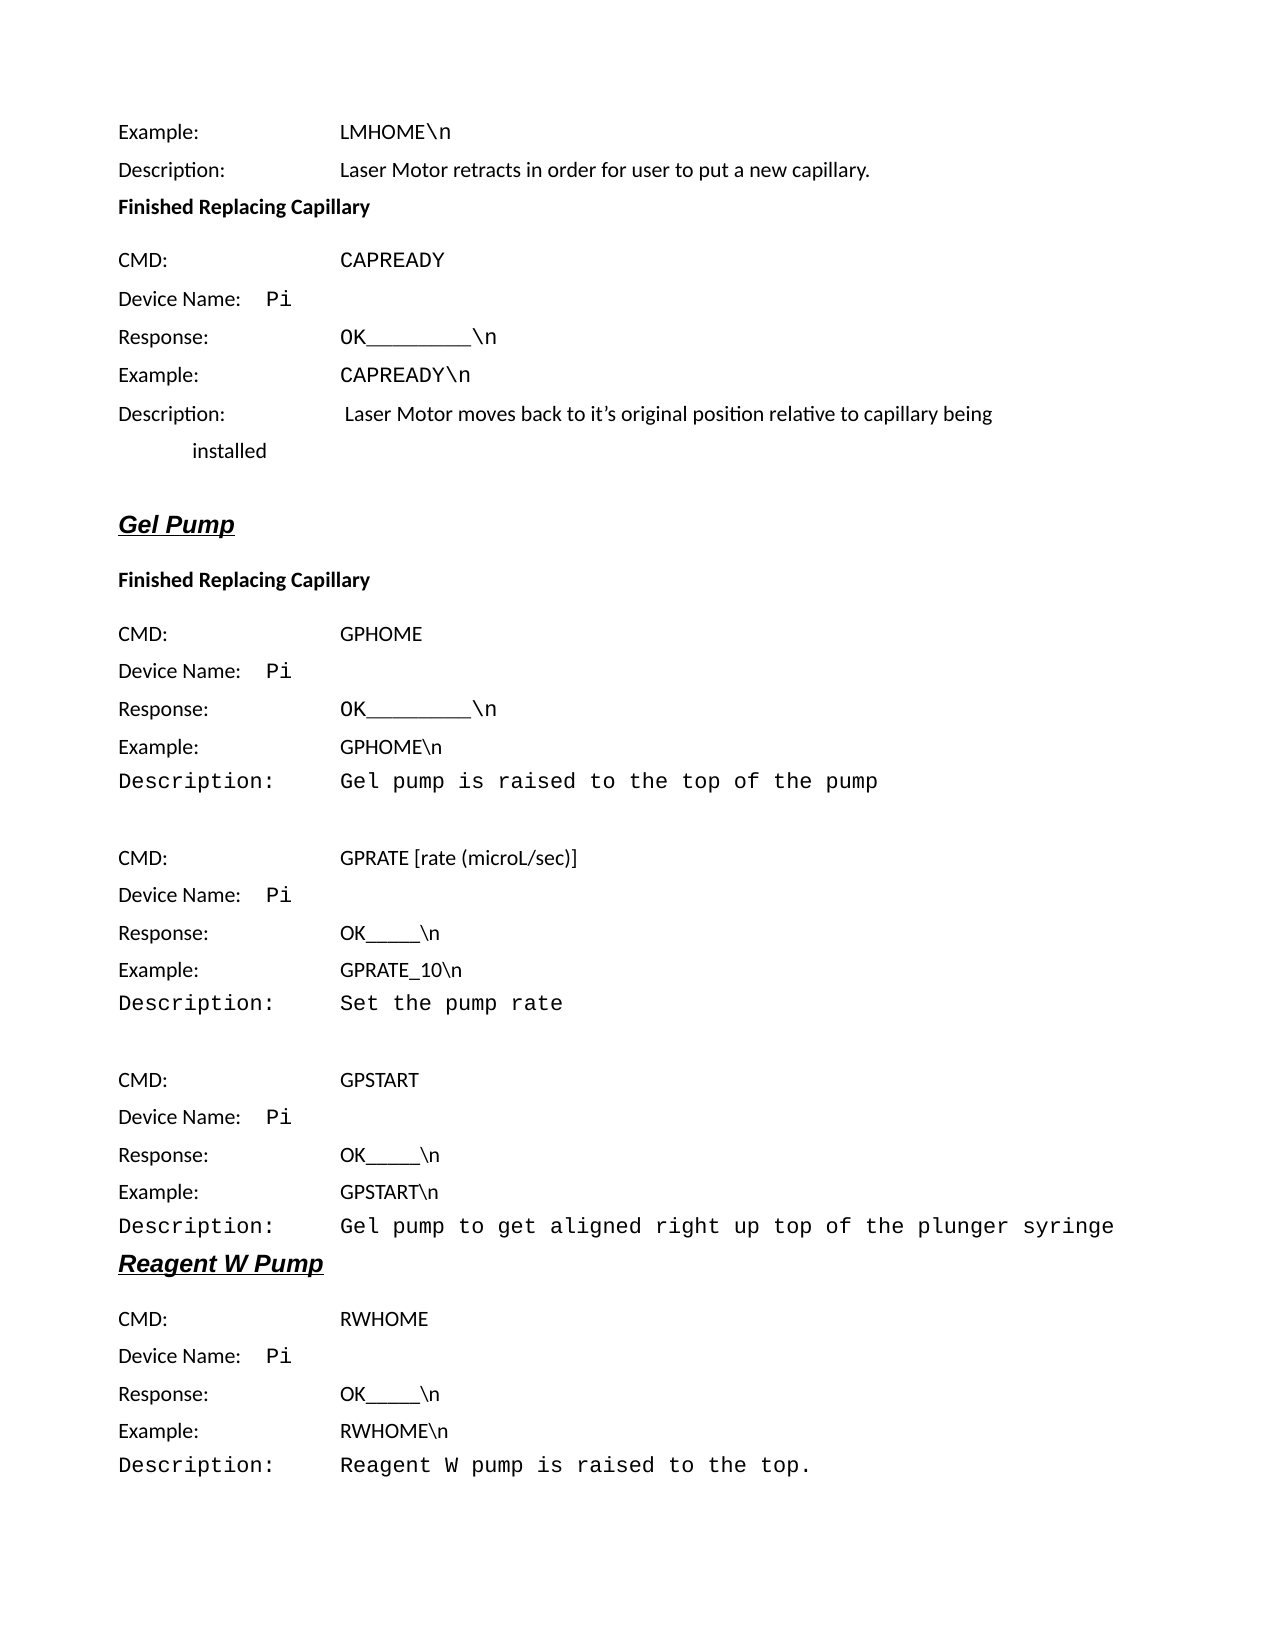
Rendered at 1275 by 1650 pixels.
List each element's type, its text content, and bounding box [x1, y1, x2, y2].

text Description: Laser Motor moves back to it’s original position relative to capillary being installed [118, 400, 1157, 463]
text Response: OK_____\n [118, 1141, 1157, 1168]
text Device Name: Pi [118, 1103, 1157, 1131]
text CMD: GPRATE [rate (microL/sec)] [118, 844, 1157, 871]
text Example: CAPREADY\n [118, 362, 1157, 389]
text Description: Laser Motor retracts in order for user to put a new capillary. [118, 156, 1157, 183]
text Finished Replacing Capillary [118, 193, 1157, 220]
text Device Name: Pi [118, 881, 1157, 908]
text Description: Gel pump to get aligned right up top of the plunger syringe [118, 1215, 1157, 1240]
text Example: LMHOME\n [118, 118, 1157, 146]
text Device Name: Pi [118, 657, 1157, 684]
text Description: Reagent W pump is raised to the top. [118, 1454, 1157, 1479]
text Description: Set the pump rate [118, 993, 1157, 1017]
text Device Name: Pi [118, 1342, 1157, 1370]
text Description: Gel pump is raised to the top of the pump [118, 770, 1157, 795]
text Finished Replacing Capillary [118, 567, 1157, 593]
text Response: OK_____\n [118, 919, 1157, 946]
text Response: OK________\n [118, 695, 1157, 723]
text Response: OK_____\n [118, 1381, 1157, 1407]
text CMD: RWHOME [118, 1305, 1157, 1332]
text Device Name: Pi [118, 285, 1157, 313]
text Example: RWHOME\n [118, 1417, 1157, 1444]
text CMD: GPSTART [118, 1066, 1157, 1093]
text Example: GPSTART\n [118, 1178, 1157, 1205]
text CMD: CAPREADY [118, 247, 1157, 274]
text Example: GPHOME\n [118, 733, 1157, 760]
text Response: OK________\n [118, 323, 1157, 351]
text Gel Pump [118, 510, 1157, 539]
text Reagent W Pump [118, 1249, 1157, 1278]
text Example: GPRATE_10\n [118, 956, 1157, 982]
text CMD: GPHOME [118, 620, 1157, 647]
